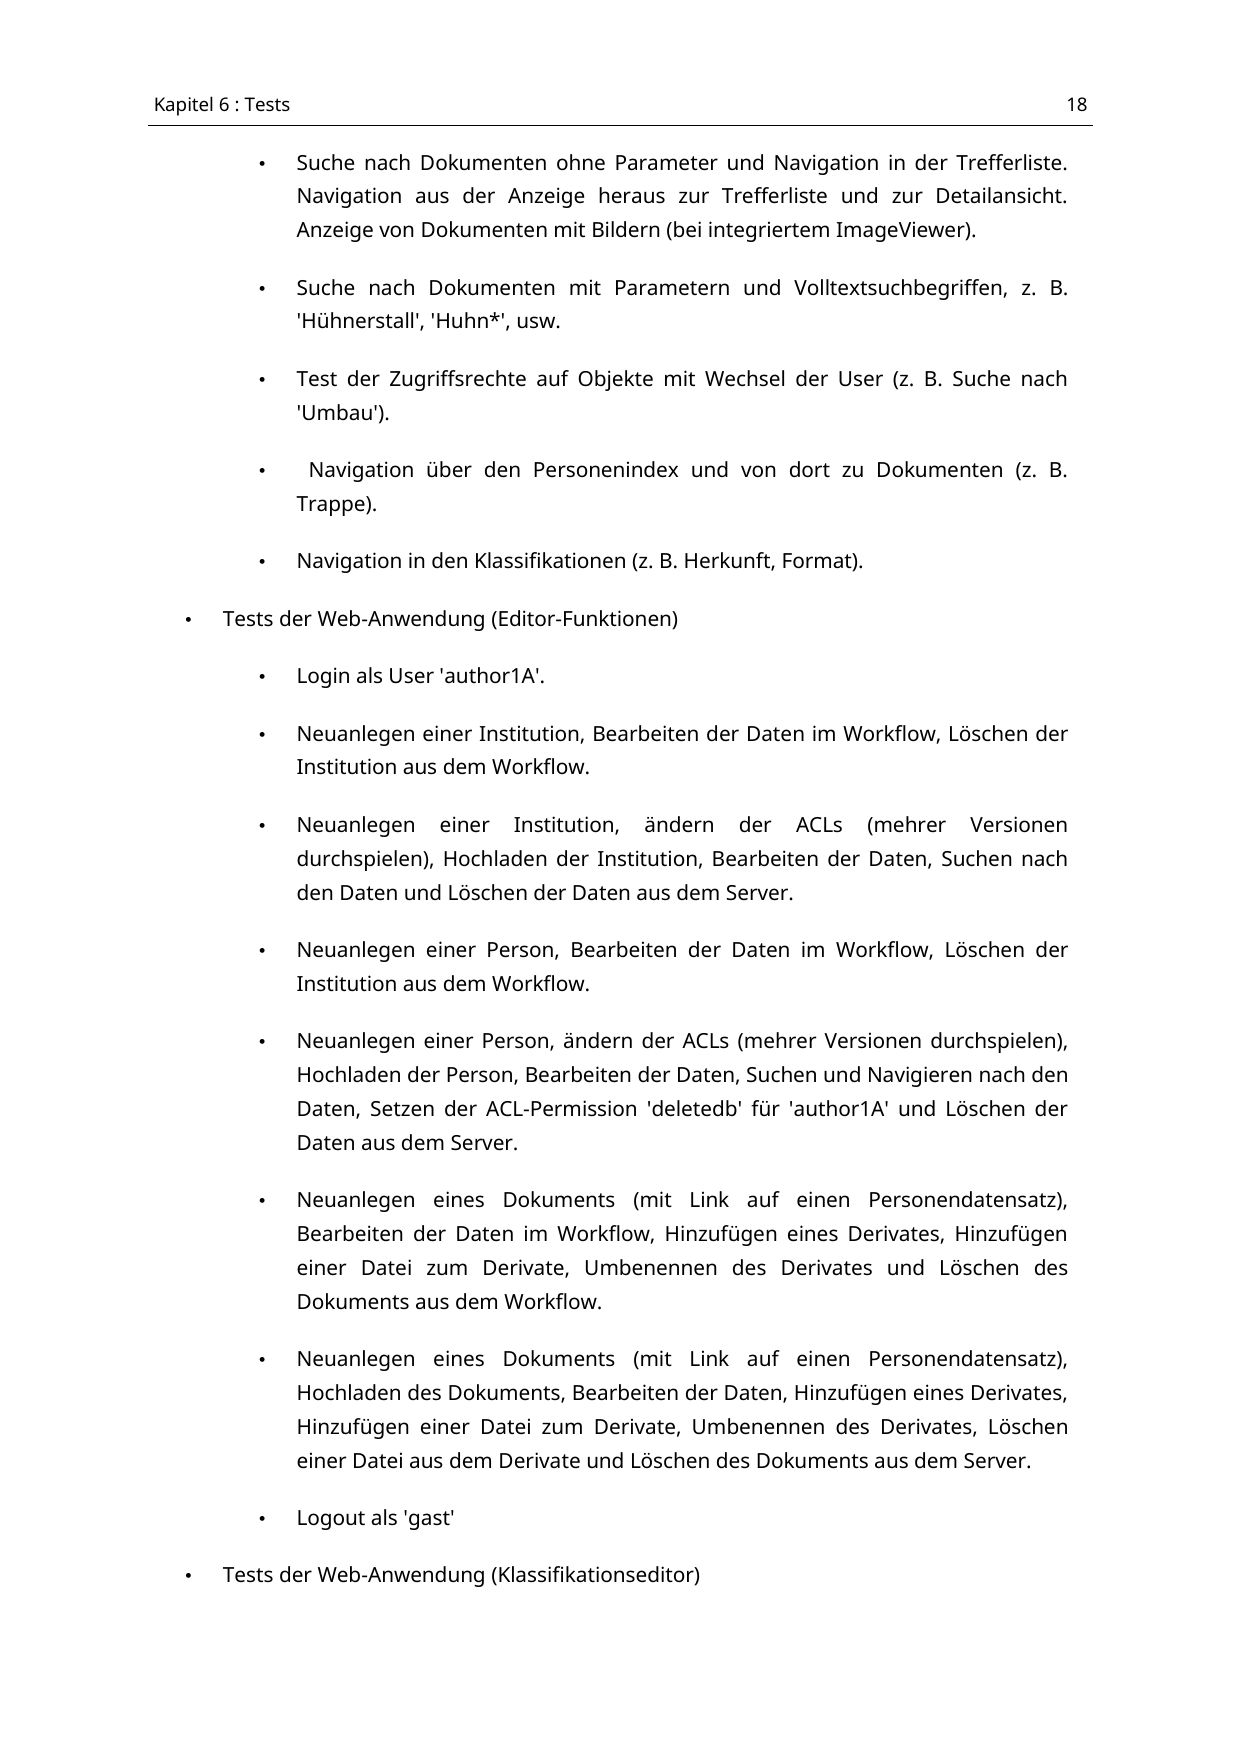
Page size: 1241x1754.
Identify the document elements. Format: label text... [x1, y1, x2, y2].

list Tests der Web-Anwendung (Klassifikationseditor) [185, 1561, 1069, 1589]
list Logout als 'gast' [259, 1503, 1069, 1531]
list Suche nach Dokumenten ohne Parameter und Navigation in der Trefferliste. Navigation aus der Anzeige heraus zur Trefferliste und zur Detailansicht. Anzeige von Dokumenten mit Bildern (bei integriertem ImageViewer). [259, 148, 1069, 243]
list Navigation in den Klassifikationen (z. B. Herkunft, Format). [259, 546, 1069, 575]
list Login als User 'author1A'. [259, 661, 1069, 689]
list Navigation über den Personenindex und von dort zu Dokumenten (z. B. Trappe). [259, 455, 1069, 517]
list Neuanlegen eines Dokuments (mit Link auf einen Personendatensatz), Bearbeiten der Daten im Workflow, Hinzufügen eines Derivates, Hinzufügen einer Datei zum Derivate, Umbenennen des Derivates und Löschen des Dokuments aus dem Workflow. [259, 1185, 1069, 1315]
list Suche nach Dokumenten mit Parametern und Volltextsuchbegriffen, z. B. 'Hühnerstall', 'Huhn*', usw. [259, 273, 1069, 335]
list Neuanlegen einer Institution, ändern der ACLs (mehrer Versionen durchspielen), Hochladen der Institution, Bearbeiten der Daten, Suchen nach den Daten und Löschen der Daten aus dem Server. [259, 810, 1069, 906]
list Neuanlegen eines Dokuments (mit Link auf einen Personendatensatz), Hochladen des Dokuments, Bearbeiten der Daten, Hinzufügen eines Derivates, Hinzufügen einer Datei zum Derivate, Umbenennen des Derivates, Löschen einer Datei aus dem Derivate und Löschen des Dokuments aus dem Server. [259, 1344, 1069, 1474]
list Tests der Web-Anwendung (Editor-Funktionen) [185, 604, 1069, 632]
list Neuanlegen einer Institution, Bearbeiten der Daten im Workflow, Löschen der Institution aus dem Workflow. [259, 719, 1069, 781]
list Neuanlegen einer Person, ändern der ACLs (mehrer Versionen durchspielen), Hochladen der Person, Bearbeiten der Daten, Suchen und Navigieren nach den Daten, Setzen der ACL-Permission 'deletedb' für 'author1A' und Löschen der Daten aus dem Server. [259, 1026, 1069, 1156]
list Neuanlegen einer Person, Bearbeiten der Daten im Workflow, Löschen der Institution aus dem Workflow. [259, 935, 1069, 997]
list Test der Zugriffsrechte auf Objekte mit Wechsel der User (z. B. Suche nach 'Umbau'). [259, 364, 1069, 426]
